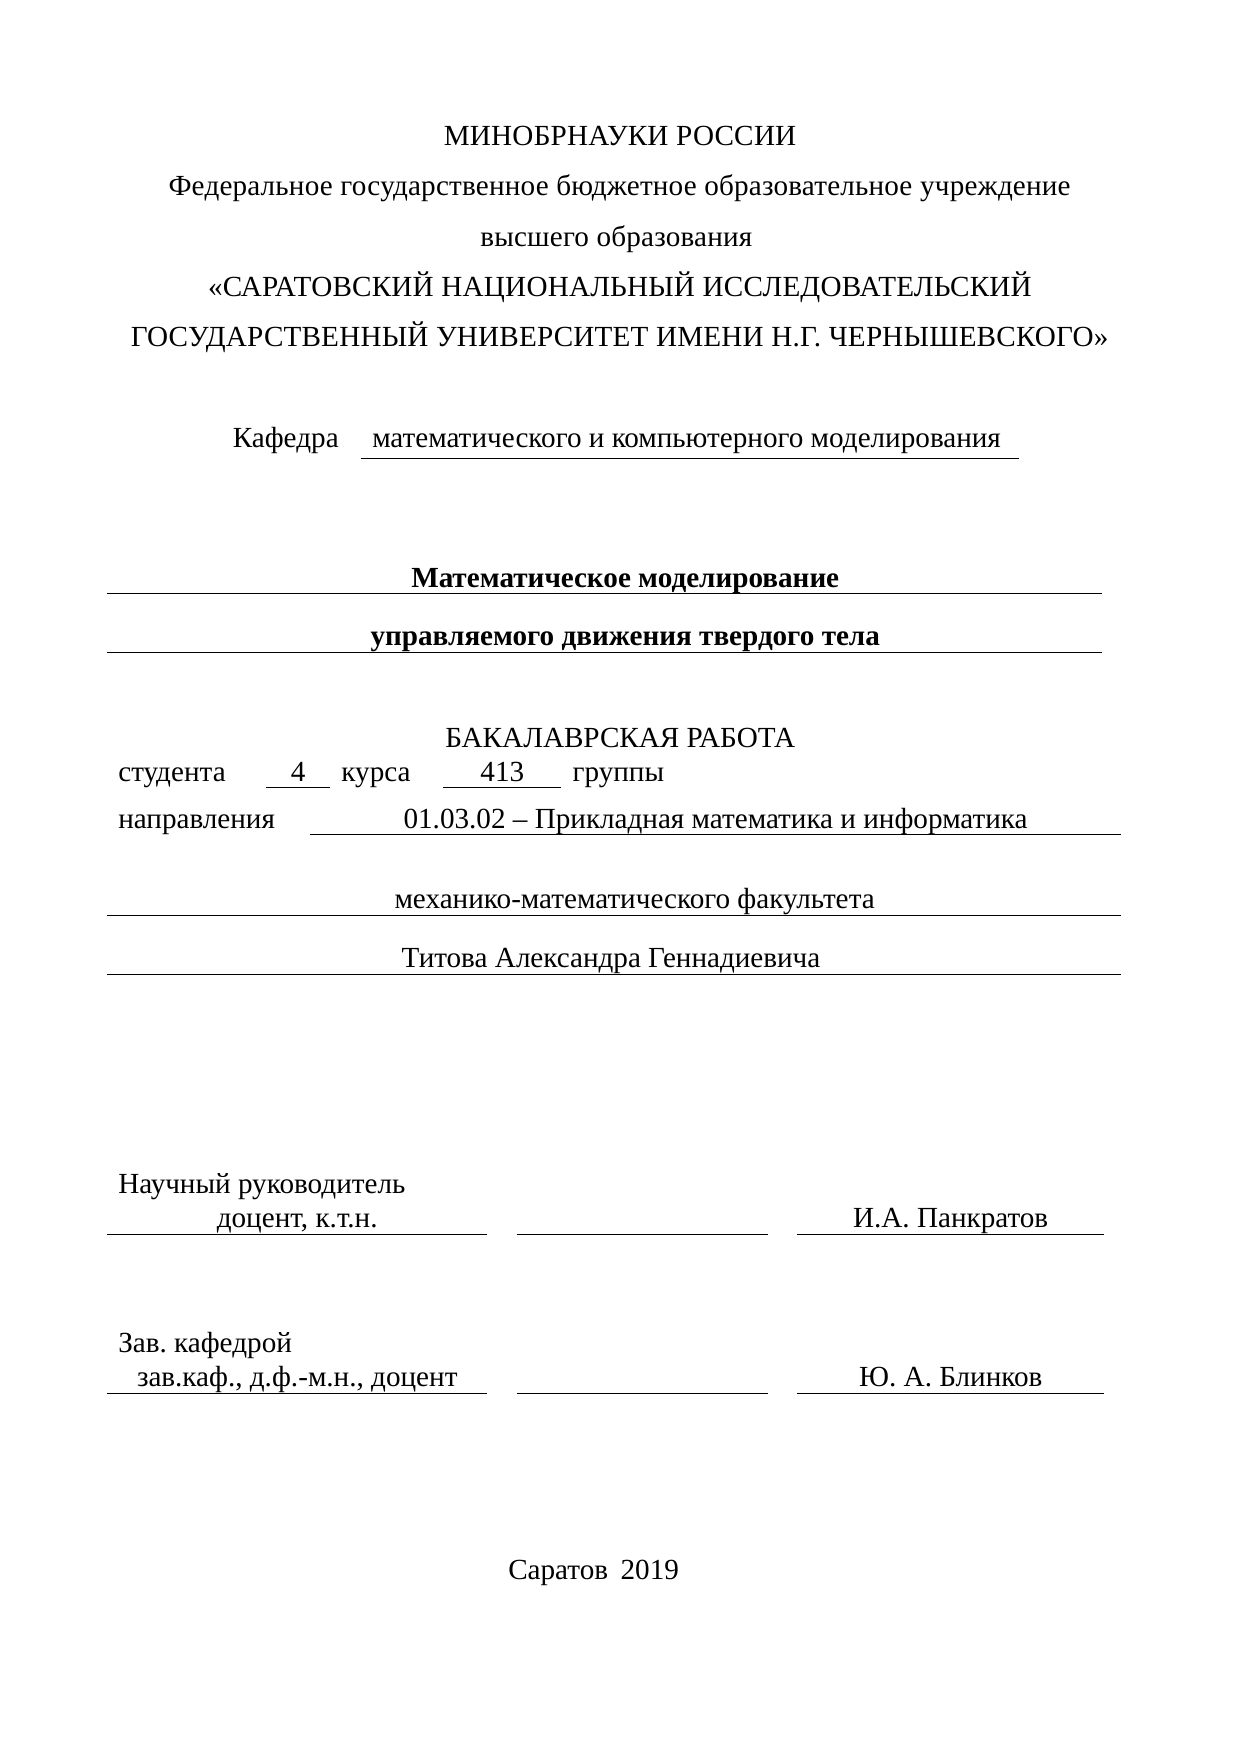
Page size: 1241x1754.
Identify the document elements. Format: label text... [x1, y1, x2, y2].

table_cell [487, 1393, 517, 1418]
table_cell [517, 1235, 768, 1258]
table_cell [107, 916, 1121, 940]
table_header Саратов [496, 1552, 620, 1586]
table_cell [107, 975, 1121, 999]
table_header математического и компьютерного моделирования [361, 420, 1019, 458]
table_cell [107, 594, 1102, 618]
table_header [768, 1200, 797, 1233]
table_header группы [561, 754, 1121, 787]
table_cell [361, 459, 1019, 493]
table_header [487, 1359, 517, 1393]
table_cell [517, 1394, 768, 1418]
text Зав. кафедрой [118, 1326, 1122, 1359]
table_header [768, 1359, 797, 1393]
table_cell [107, 1394, 487, 1418]
table_header 413 [443, 754, 561, 787]
table_cell направления [107, 787, 310, 834]
table_cell Титова Александра Геннадиевича [107, 940, 1121, 973]
table_cell [797, 1235, 1104, 1258]
table_header Математическое моделирование [107, 560, 1102, 593]
text МИНОБРНАУКИ РОССИИ [118, 118, 1122, 152]
table_header доцент, к.т.н. [107, 1200, 487, 1233]
table_header курса [330, 754, 443, 787]
table_cell [768, 1234, 797, 1258]
text Федеральное государственное бюджетное образовательное учреждение высшего образования [118, 168, 1122, 252]
table_cell механико-математического факультета [107, 869, 1121, 915]
table_header [487, 1200, 517, 1233]
table_cell [310, 835, 1121, 869]
table_cell [107, 834, 310, 869]
table_header 4 [266, 754, 330, 787]
table_cell 01.03.02 – Прикладная математика и информатика [310, 787, 1121, 834]
table_cell [487, 1234, 517, 1258]
table_cell [797, 1394, 1104, 1418]
table_header И.А. Панкратов [797, 1200, 1104, 1233]
text Научный руководитель [118, 1166, 1122, 1200]
table_cell [107, 1235, 487, 1258]
text «САРАТОВСКИЙ НАЦИОНАЛЬНЫЙ ИССЛЕДОВАТЕЛЬСКИЙ ГОСУДАРСТВЕННЫЙ УНИВЕРСИТЕТ ИМЕНИ Н.Г. ЧЕРНЫШЕВСКОГО» [118, 269, 1122, 353]
table_cell управляемого движения твердого тела [107, 619, 1102, 652]
table_header [517, 1200, 768, 1233]
text Бакалаврская работа [118, 720, 1122, 754]
table_cell [221, 458, 361, 493]
table_header студента [107, 754, 266, 787]
table_header зав.каф., д.ф.-м.н., доцент [107, 1359, 487, 1393]
table_cell [768, 1393, 797, 1418]
table_header Кафедра [221, 420, 361, 458]
table_header [517, 1359, 768, 1393]
table_header Ю. А. Блинков [797, 1359, 1104, 1393]
table_header 2019 [620, 1552, 744, 1586]
